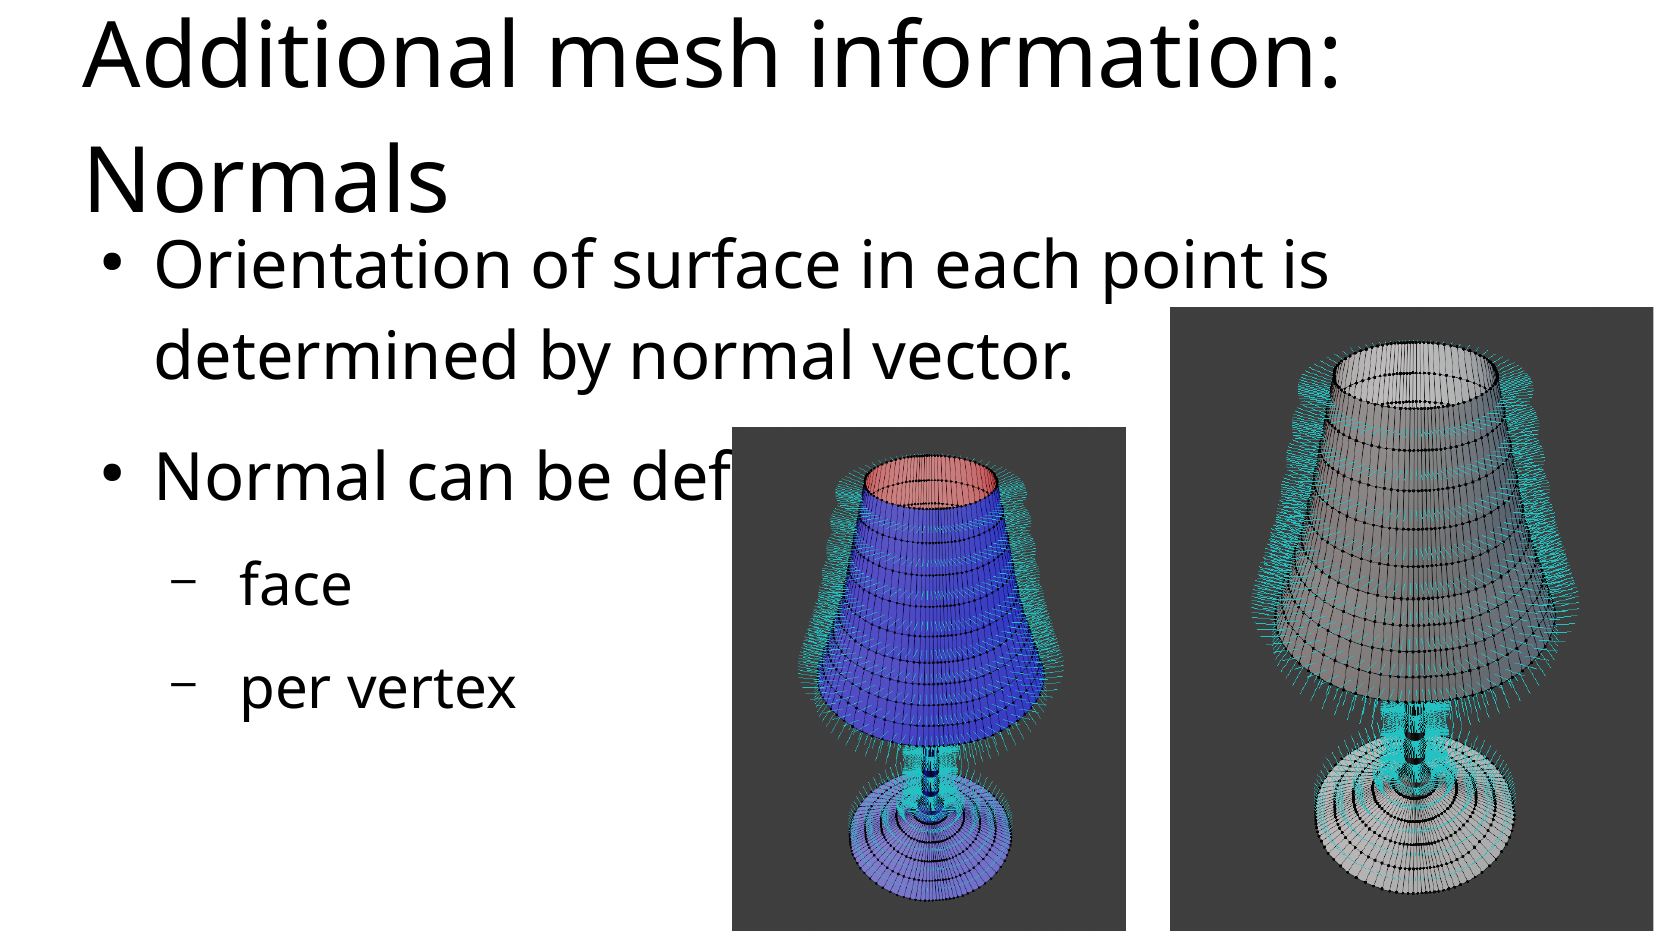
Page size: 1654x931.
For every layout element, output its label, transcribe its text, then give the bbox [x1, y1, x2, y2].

title Additional mesh information: Normals [82, 37, 1571, 193]
list Orientation of surface in each point is determined by normal vector. Normal can be defined per: face per vertex [82, 217, 1571, 901]
picture [732, 427, 1126, 931]
picture [1170, 307, 1654, 931]
